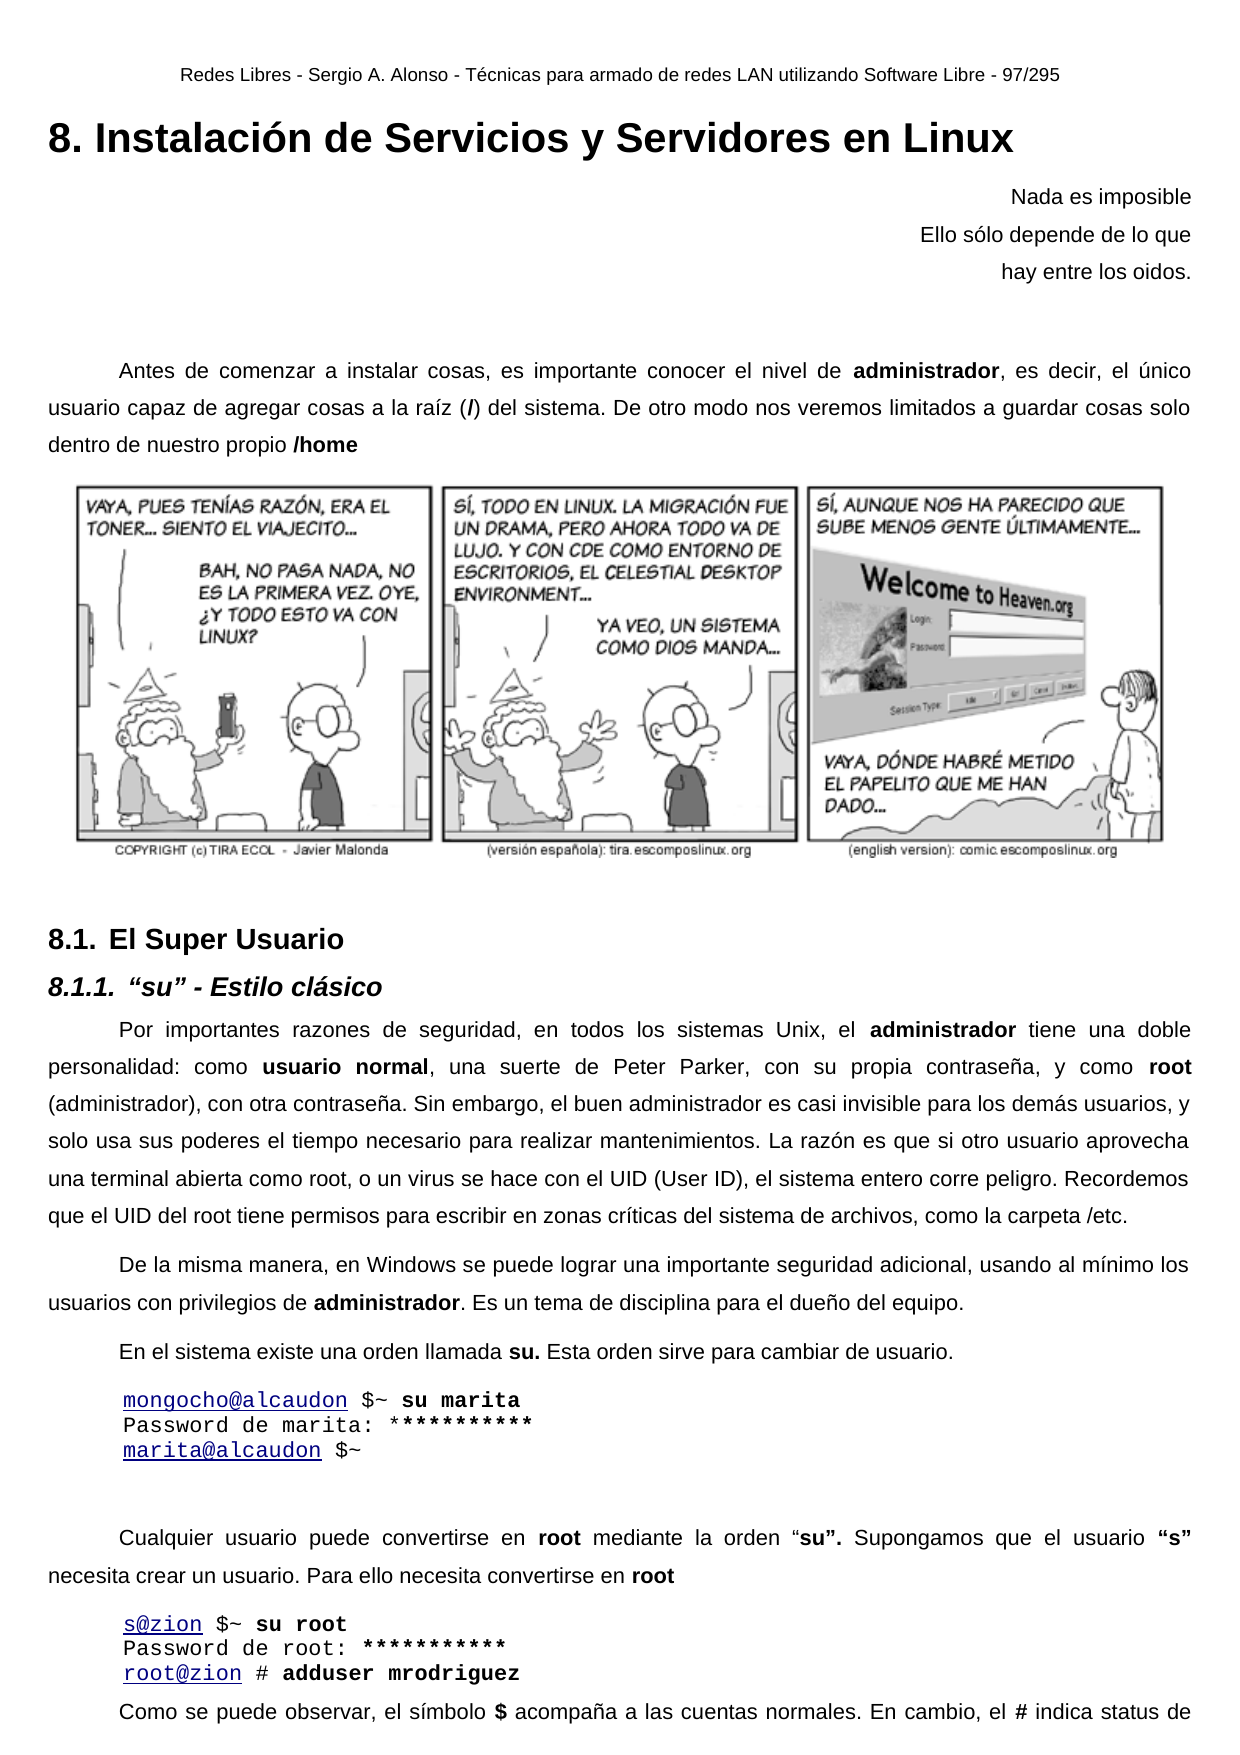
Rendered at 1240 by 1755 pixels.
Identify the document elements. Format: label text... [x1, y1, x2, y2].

text Por importantes razones de seguridad, en todos los sistemas Unix, el administrador tiene una doble personalidad: como usuario normal, una suerte de Peter Parker, con su propia contraseña, y como root (administrador), con otra contraseña. Sin embargo, el buen administrador es casi invisible para los demás usuarios, y solo usa sus poderes el tiempo necesario para realizar mantenimientos. La razón es que si otro usuario aprovecha una terminal abierta como root, o un virus se hace con el UID (User ID), el sistema entero corre peligro. Recordemos que el UID del root tiene permisos para escribir en zonas críticas del sistema de archivos, como la carpeta /etc. [48, 1017, 1192, 1228]
text En el sistema existe una orden llamada su. Esta orden sirve para cambiar de usuario. [48, 1340, 1192, 1364]
text Nada es imposible Ello sólo depende de lo que hay entre los oidos. [48, 185, 1192, 284]
text s@zion $~ su root [123, 1613, 1192, 1637]
subtitle “su” - Estilo clásico [48, 972, 1192, 1002]
text Como se puede observar, el símbolo $ acompaña a las cuentas normales. En cambio, el # indica status de [48, 1699, 1192, 1724]
text Antes de comenzar a instalar cosas, es importante conocer el nivel de administrador, es decir, el único usuario capaz de agregar cosas a la raíz (/) del sistema. De otro modo nos veremos limitados a guardar cosas solo dentro de nuestro propio /home [48, 358, 1192, 458]
subtitle El Super Usuario [48, 923, 1192, 956]
text De la misma manera, en Windows se puede lograr una importante seguridad adicional, usando al mínimo los usuarios con privilegios de administrador. Es un tema de disciplina para el dueño del equipo. [48, 1253, 1192, 1315]
text Cualquier usuario puede convertirse en root mediante la orden “su”. Supongamos que el usuario “s” necesita crear un usuario. Para ello necesita convertirse en root [48, 1526, 1192, 1588]
picture [72, 482, 1167, 858]
text root@zion # adduser mrodriguez [123, 1662, 1192, 1687]
text mongocho@alcaudon $~ su marita [123, 1389, 1192, 1414]
text Password de root: *********** [123, 1637, 1192, 1662]
text marita@alcaudon $~ [123, 1439, 1192, 1464]
subtitle Instalación de Servicios y Servidores en Linux [48, 115, 1192, 162]
text Password de marita: *********** [123, 1414, 1192, 1439]
